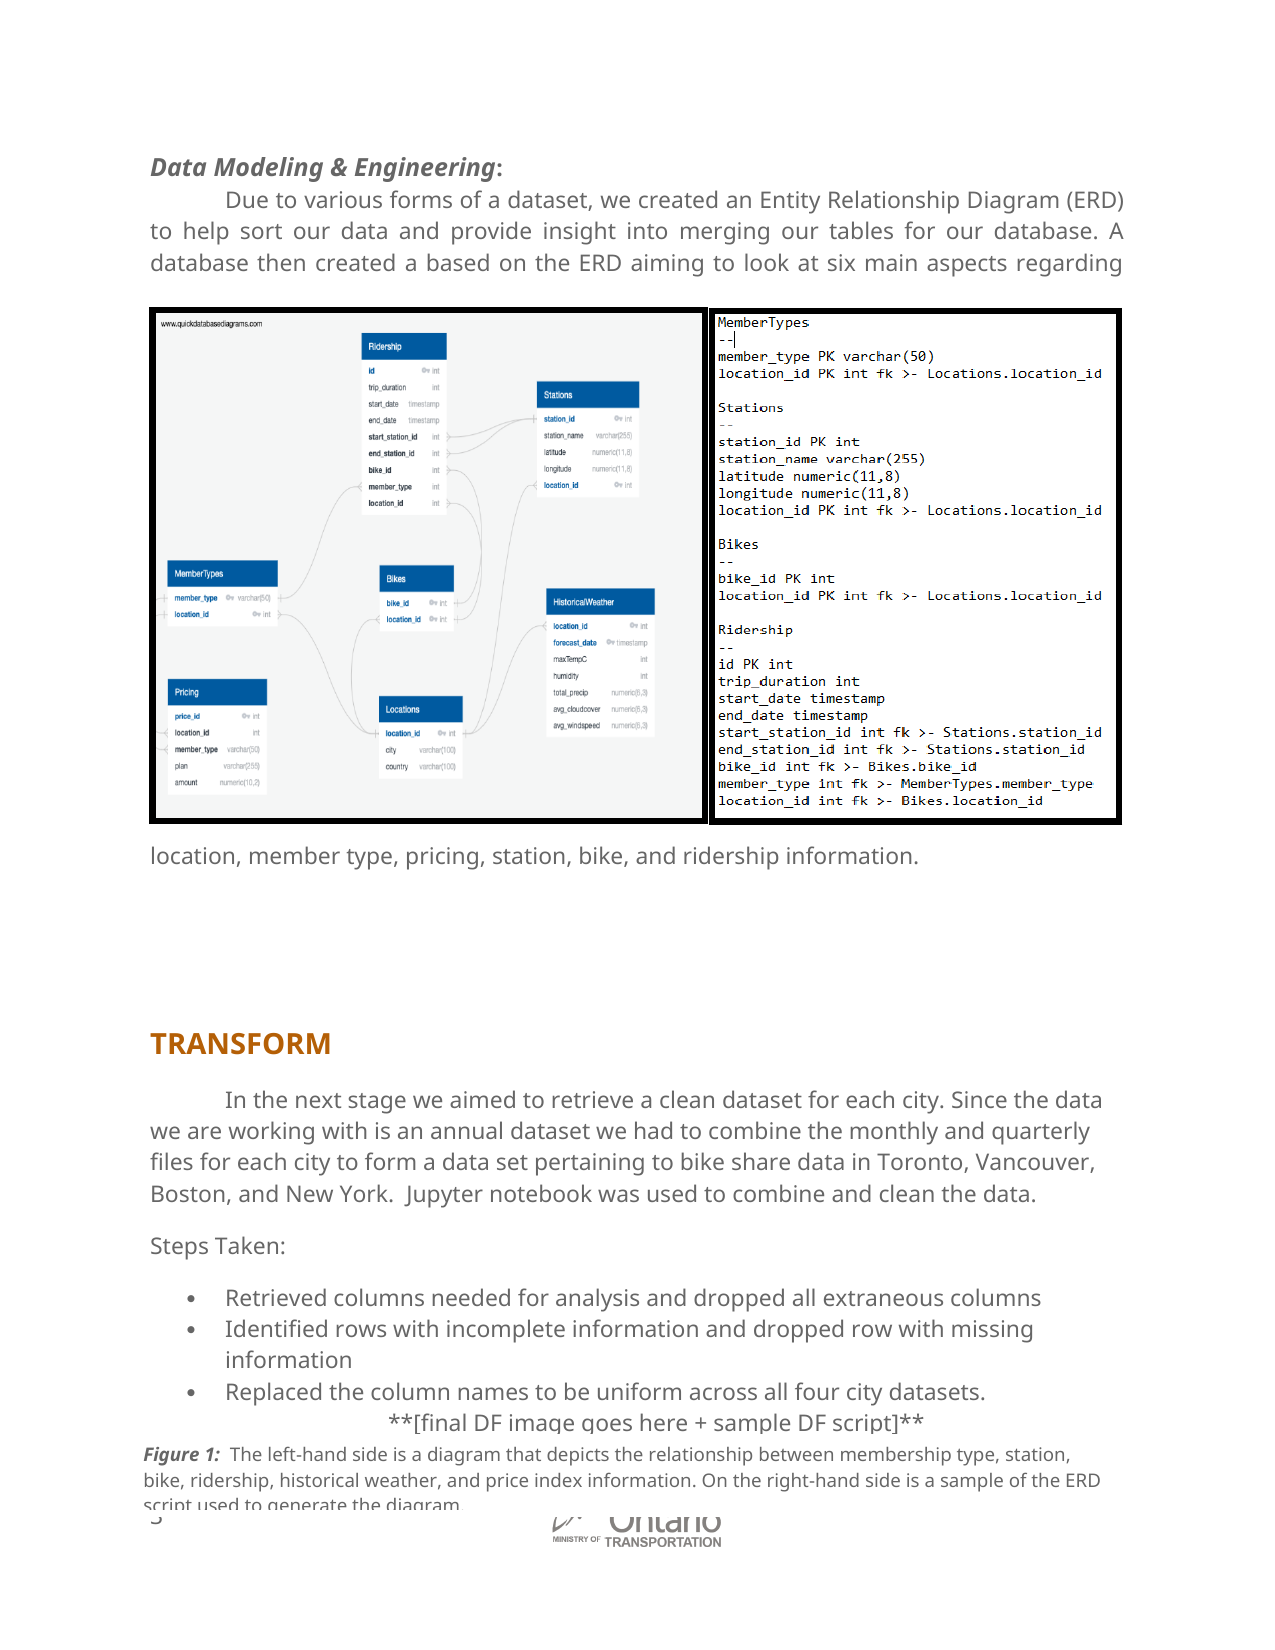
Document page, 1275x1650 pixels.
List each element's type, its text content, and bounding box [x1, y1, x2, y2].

list Replaced the column names to be uniform across all four city datasets. [187, 1375, 1125, 1407]
text In the next stage we aimed to retrieve a clean dataset for each city. Since the data we are working with is an annual dataset we had to combine the monthly and quarterly files for each city to form a data set pertaining to bike share data in Toronto, Vancouver, Boston, and New York. Jupyter notebook was used to combine and clean the data. [150, 1084, 1125, 1209]
list Identified rows with incomplete information and dropped row with missing information [187, 1313, 1125, 1375]
list Retrieved columns needed for analysis and dropped all extraneous columns [187, 1282, 1125, 1313]
text Due to various forms of a dataset, we created an Entity Relationship Diagram (ERD) to help sort our data and provide insight into merging our tables for our database. A database then created a based on the ERD aiming to look at six main aspects regarding location, member type, pricing, station, bike, and ridership information. [150, 184, 1125, 872]
subtitle TRANSFORM [150, 1023, 1125, 1063]
text Steps Taken: [150, 1229, 1125, 1261]
text Data Modeling & Engineering: [150, 150, 1125, 184]
text **[final DF image goes here + sample DF script]** [187, 1407, 1125, 1438]
text Figure 1: The left-hand side is a diagram that depicts the relationship between membership type, station, bike, ridership, historical weather, and price index information. On the right-hand side is a sample of the ERD script used to generate the diagram. [143, 1441, 1104, 1509]
